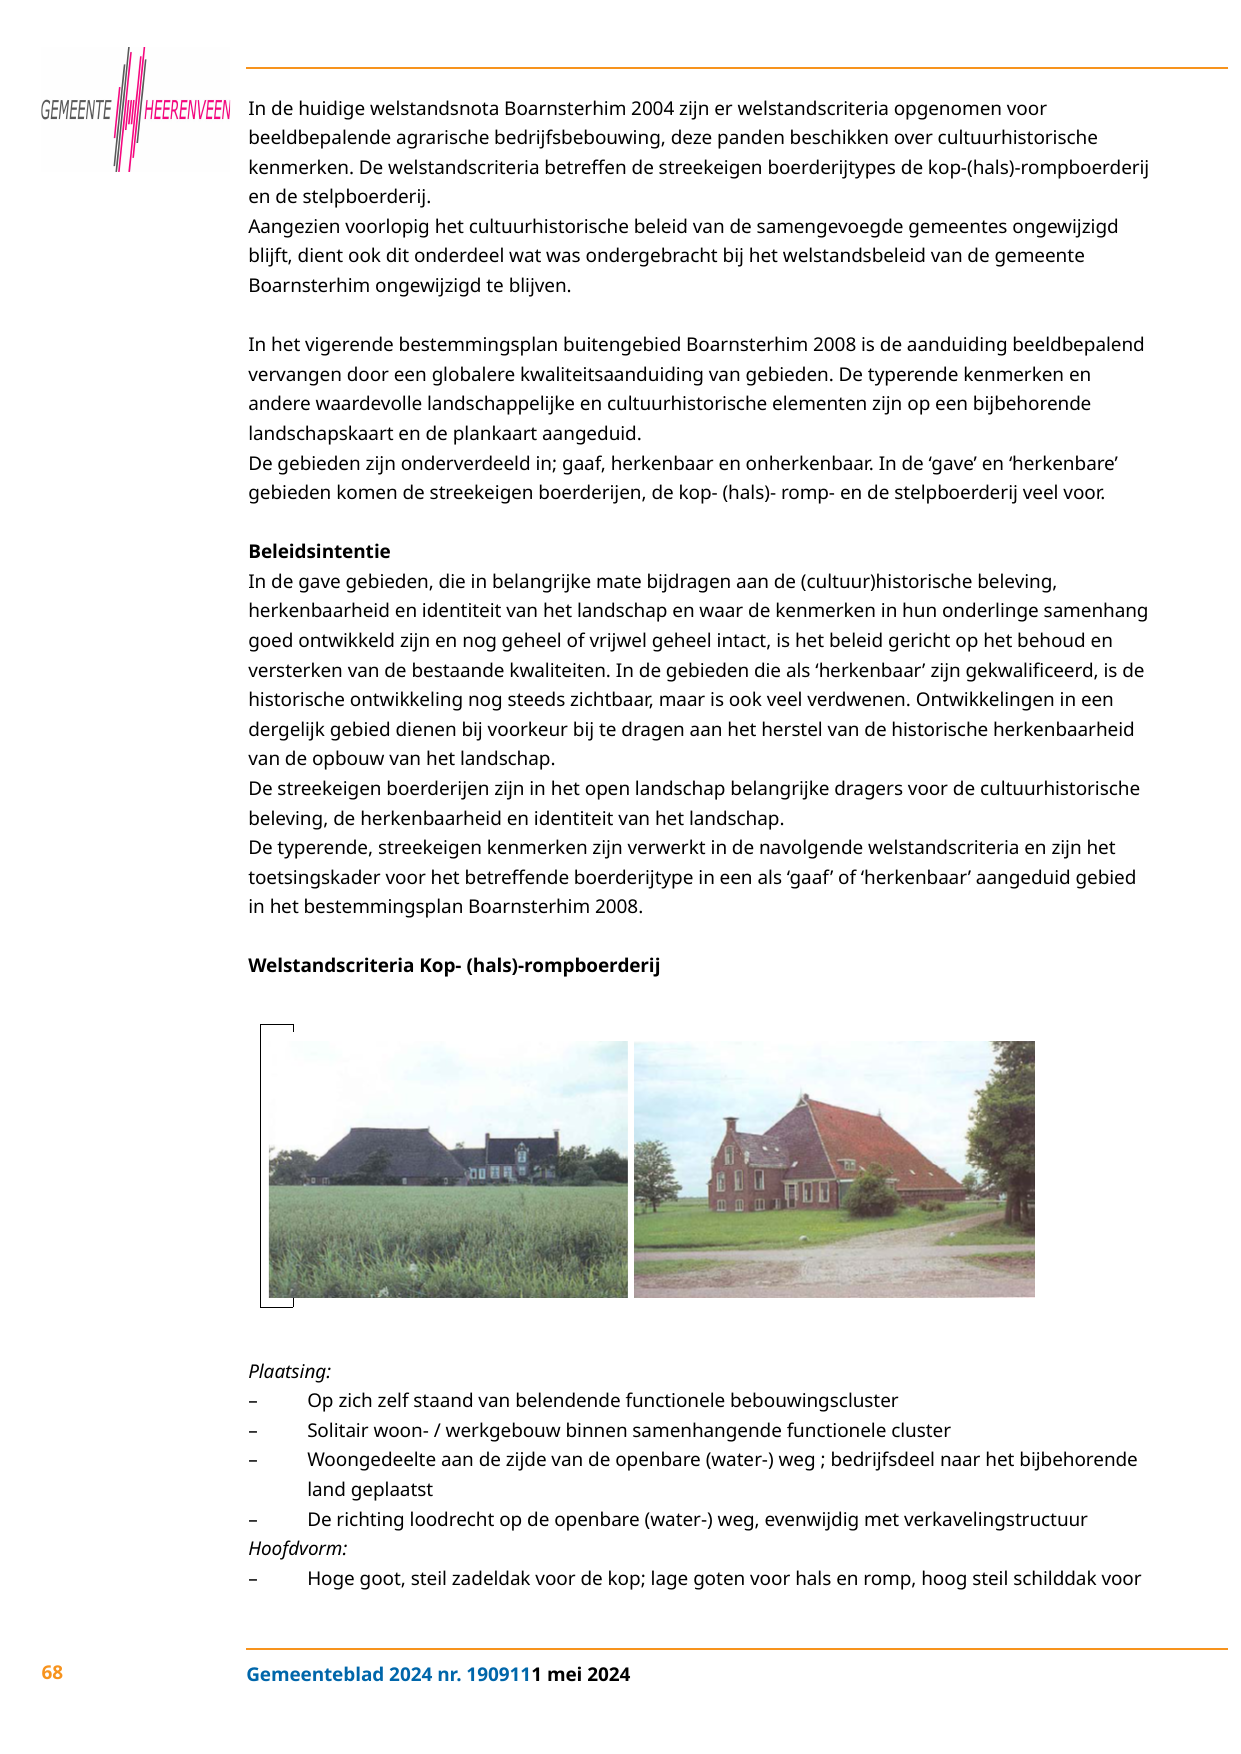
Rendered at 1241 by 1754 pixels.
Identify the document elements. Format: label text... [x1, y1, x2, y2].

text Beleidsintentie [248, 538, 1152, 564]
text Aangezien voorlopig het cultuurhistorische beleid van de samengevoegde gemeentes ongewijzigd blijft, dient ook dit onderdeel wat was ondergebracht bij het welstandsbeleid van de gemeente Boarnsterhim ongewijzigd te blijven. [248, 213, 1152, 298]
list Woongedeelte aan de zijde van de openbare (water-) weg ; bedrijfsdeel naar het bijbehorende land geplaatst [248, 1447, 1152, 1502]
text De gebieden zijn onderverdeeld in; gaaf, herkenbaar en onherkenbaar. In de ‘gave’ en ‘herkenbare’ gebieden komen de streekeigen boerderijen, de kop- (hals)- romp- en de stelpboerderij veel voor. [248, 450, 1152, 505]
text Welstandscriteria Kop- (hals)-rompboerderij [248, 953, 1152, 978]
list Solitair woon- / werkgebouw binnen samenhangende functionele cluster [248, 1417, 1152, 1443]
text In de huidige welstandsnota Boarnsterhim 2004 zijn er welstandscriteria opgenomen voor beeldbepalende agrarische bedrijfsbebouwing, deze panden beschikken over cultuurhistorische kenmerken. De welstandscriteria betreffen de streekeigen boerderijtypes de kop-(hals)-rompboerderij en de stelpboerderij. [248, 95, 1152, 209]
list Op zich zelf staand van belendende functionele bebouwingscluster [248, 1387, 1152, 1413]
text De streekeigen boerderijen zijn in het open landschap belangrijke dragers voor de cultuurhistorische beleving, de herkenbaarheid en identiteit van het landschap. [248, 775, 1152, 831]
list Hoge goot, steil zadeldak voor de kop; lage goten voor hals en romp, hoog steil schilddak voor [248, 1565, 1152, 1591]
text Plaatsing: [248, 1358, 1152, 1383]
list De richting loodrecht op de openbare (water-) weg, evenwijdig met verkavelingstructuur [248, 1506, 1152, 1531]
picture [268, 1032, 1037, 1298]
picture [41, 47, 231, 172]
text In de gave gebieden, die in belangrijke mate bijdragen aan de (cultuur)historische beleving, herkenbaarheid en identiteit van het landschap en waar de kenmerken in hun onderlinge samenhang goed ontwikkeld zijn en nog geheel of vrijwel geheel intact, is het beleid gericht op het behoud en versterken van de bestaande kwaliteiten. In de gebieden die als ‘herkenbaar’ zijn gekwalificeerd, is de historische ontwikkeling nog steeds zichtbaar, maar is ook veel verdwenen. Ontwikkelingen in een dergelijk gebied dienen bij voorkeur bij te dragen aan het herstel van de historische herkenbaarheid van de opbouw van het landschap. [248, 568, 1152, 771]
text In het vigerende bestemmingsplan buitengebied Boarnsterhim 2008 is de aanduiding beeldbepalend vervangen door een globalere kwaliteitsaanduiding van gebieden. De typerende kenmerken en andere waardevolle landschappelijke en cultuurhistorische elementen zijn op een bijbehorende landschapskaart en de plankaart aangeduid. [248, 331, 1152, 446]
text Hoofdvorm: [248, 1535, 1152, 1561]
text De typerende, streekeigen kenmerken zijn verwerkt in de navolgende welstandscriteria en zijn het toetsingskader voor het betreffende boerderijtype in een als ‘gaaf’ of ‘herkenbaar’ aangeduid gebied in het bestemmingsplan Boarnsterhim 2008. [248, 834, 1152, 919]
